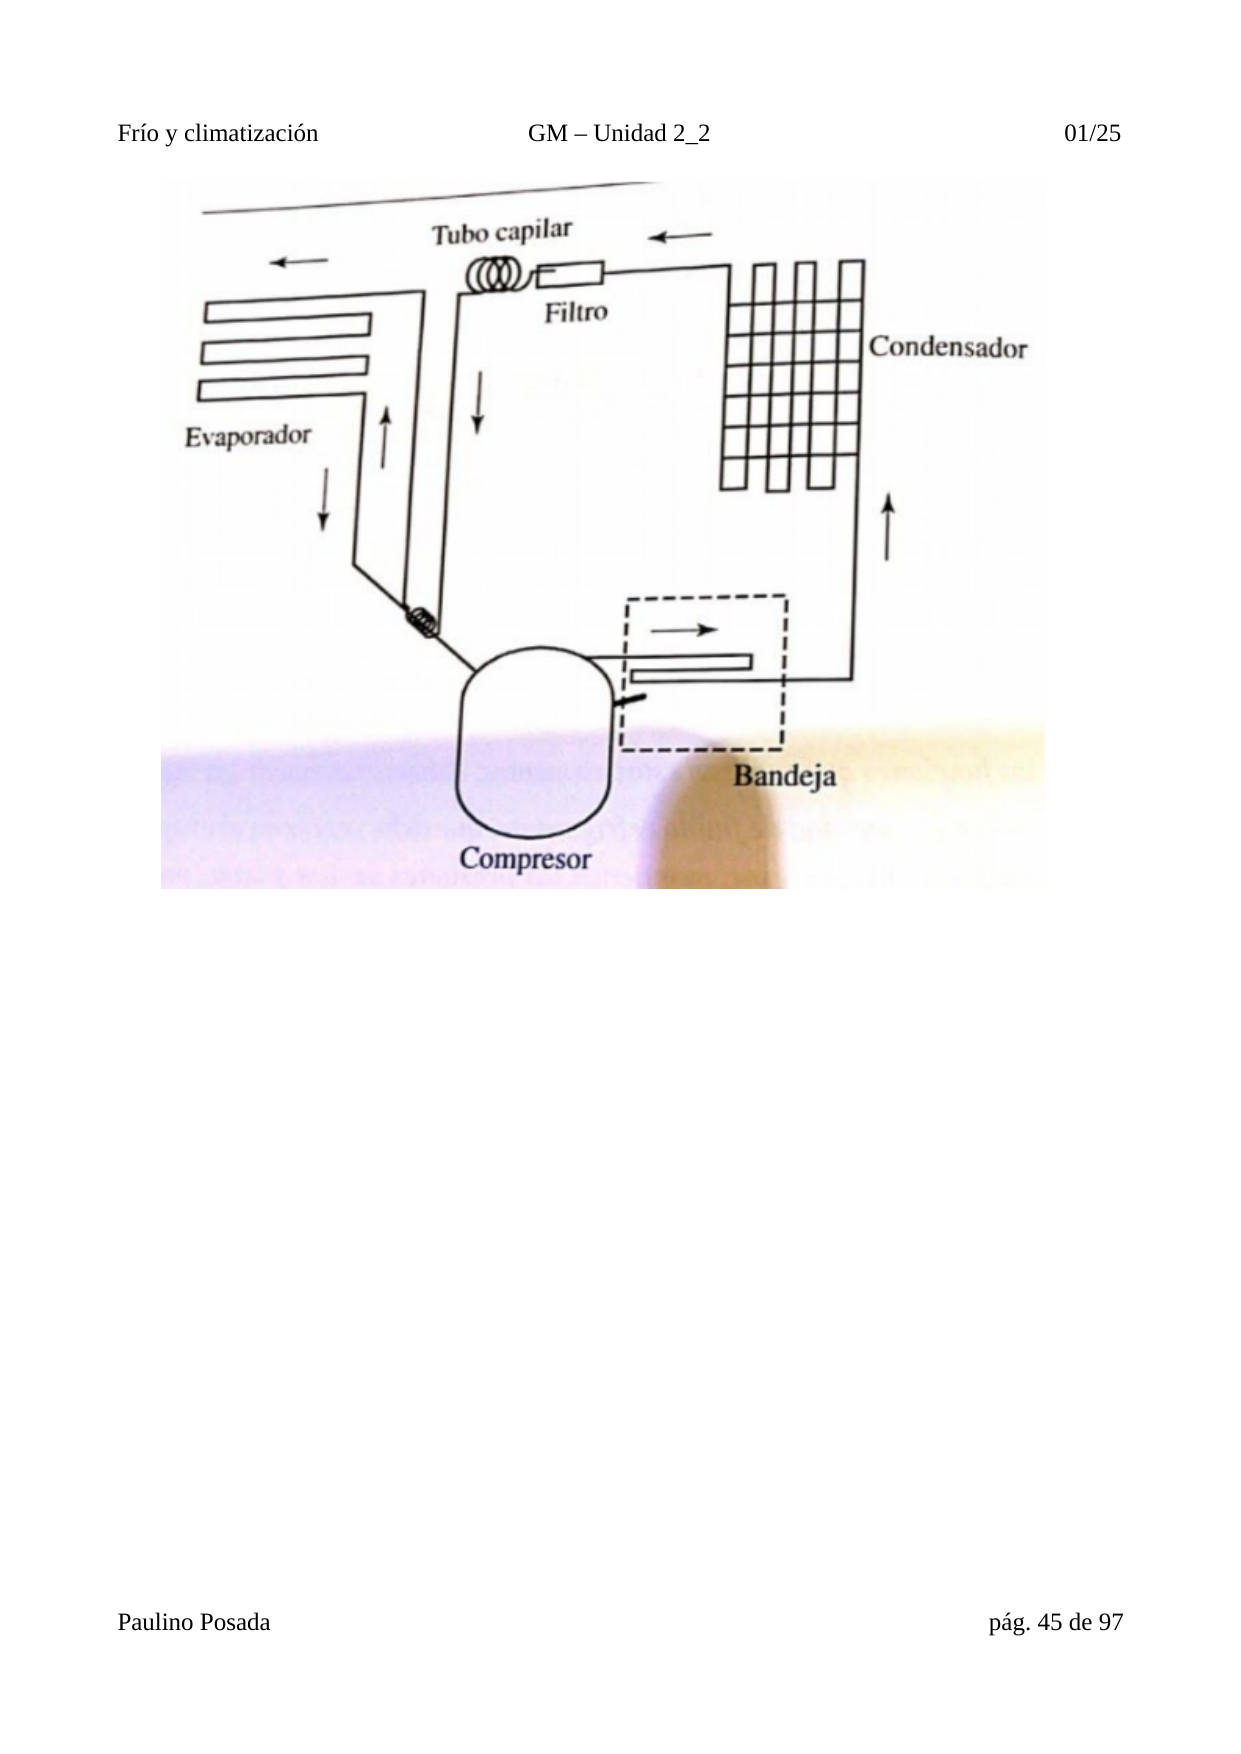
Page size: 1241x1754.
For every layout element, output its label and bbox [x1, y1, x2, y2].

picture [161, 176, 1080, 889]
